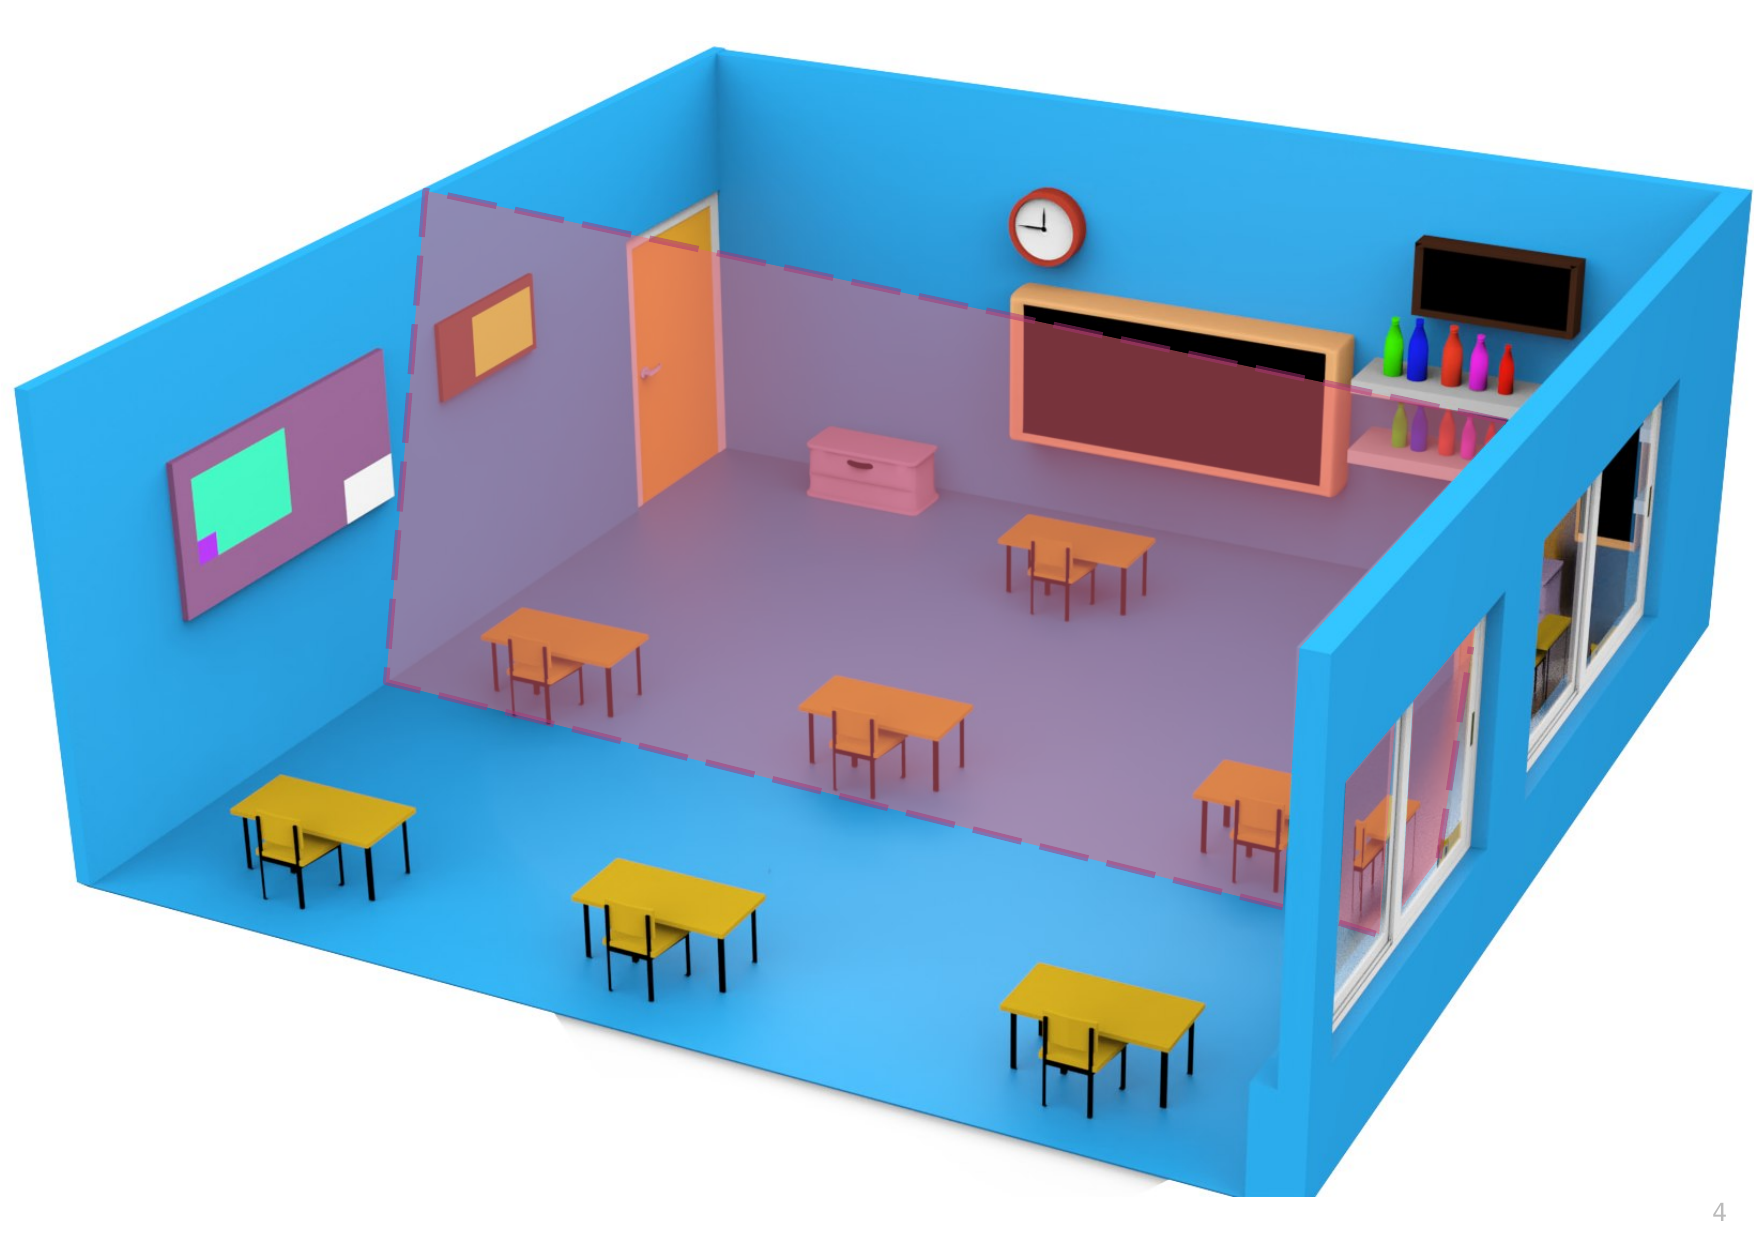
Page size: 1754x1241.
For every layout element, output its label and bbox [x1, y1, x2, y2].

text_box [387, 191, 1504, 904]
text_box [1401, 626, 1476, 908]
picture [1, 41, 1754, 1197]
text_box [1339, 723, 1395, 934]
